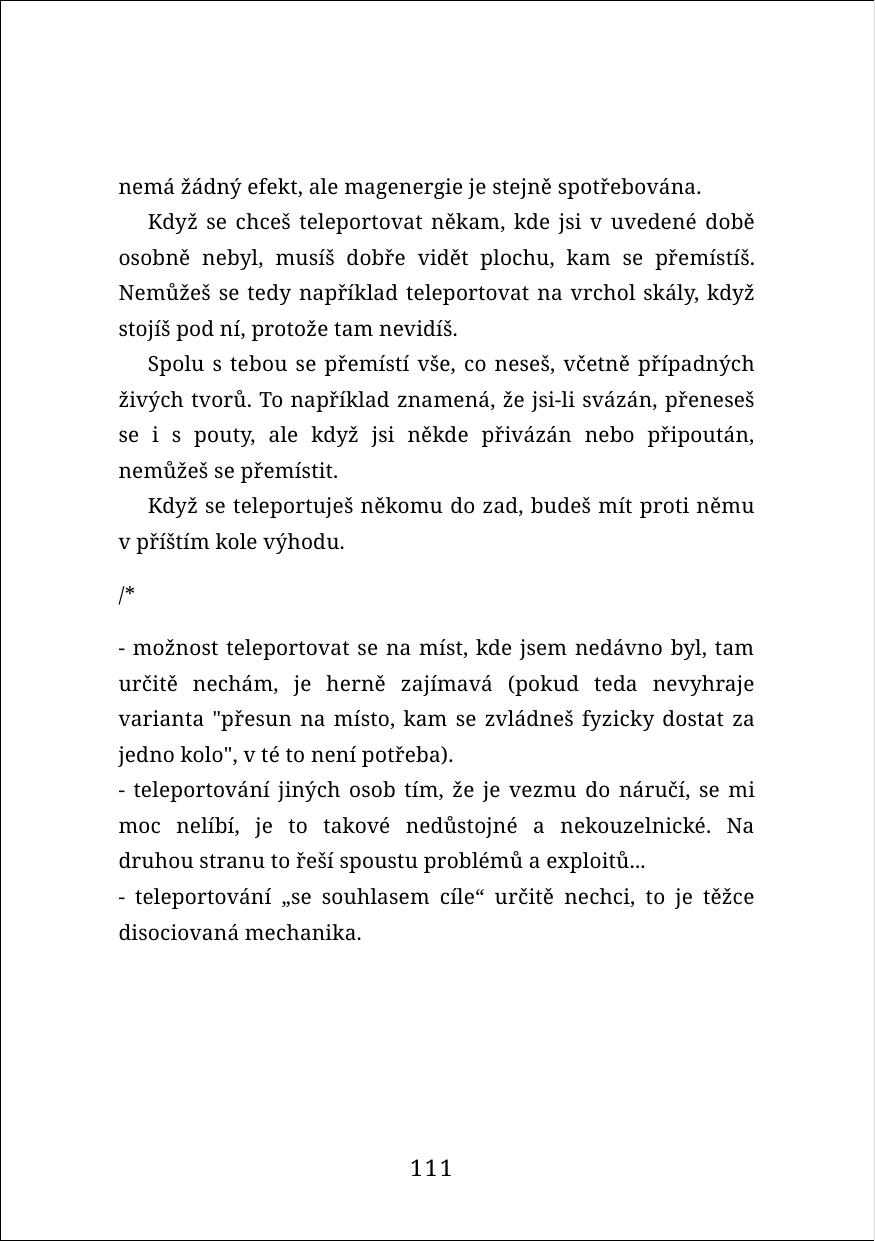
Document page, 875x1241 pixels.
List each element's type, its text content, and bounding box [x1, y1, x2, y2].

text /* [118, 580, 756, 609]
text - možnost teleportovat se na míst, kde jsem nedávno byl, tam určitě nechám, je herně zajímavá (pokud teda nevyhraje varianta "přesun na místo, kam se zvládneš fyzicky dostat za jedno kolo", v té to není potřeba). - teleportování jiných osob tím, že je vezmu do náručí, se mi moc nelíbí, je to takové nedůstojné a nekouzelnické. Na druhou stranu to řeší spoustu problémů a exploitů... - teleportování „se souhlasem cíle“ určitě nechci, to je těžce disociovaná mechanika. [118, 633, 756, 946]
text nemá žádný efekt, ale magenergie je stejně spotřebována. Když se chceš teleportovat někam, kde jsi v uvedené době osobně nebyl, musíš dobře vidět plochu, kam se přemístíš. Nemůžeš se tedy například teleportovat na vrchol skály, když stojíš pod ní, protože tam nevidíš. Spolu s tebou se přemístí vše, co neseš, včetně případných živých tvorů. To například znamená, že jsi-li svázán, přeneseš se i s pouty, ale když jsi někde přivázán nebo připoután, nemůžeš se přemístit. Když se teleportuješ někomu do zad, budeš mít proti němu v příštím kole výhodu. [118, 172, 756, 555]
